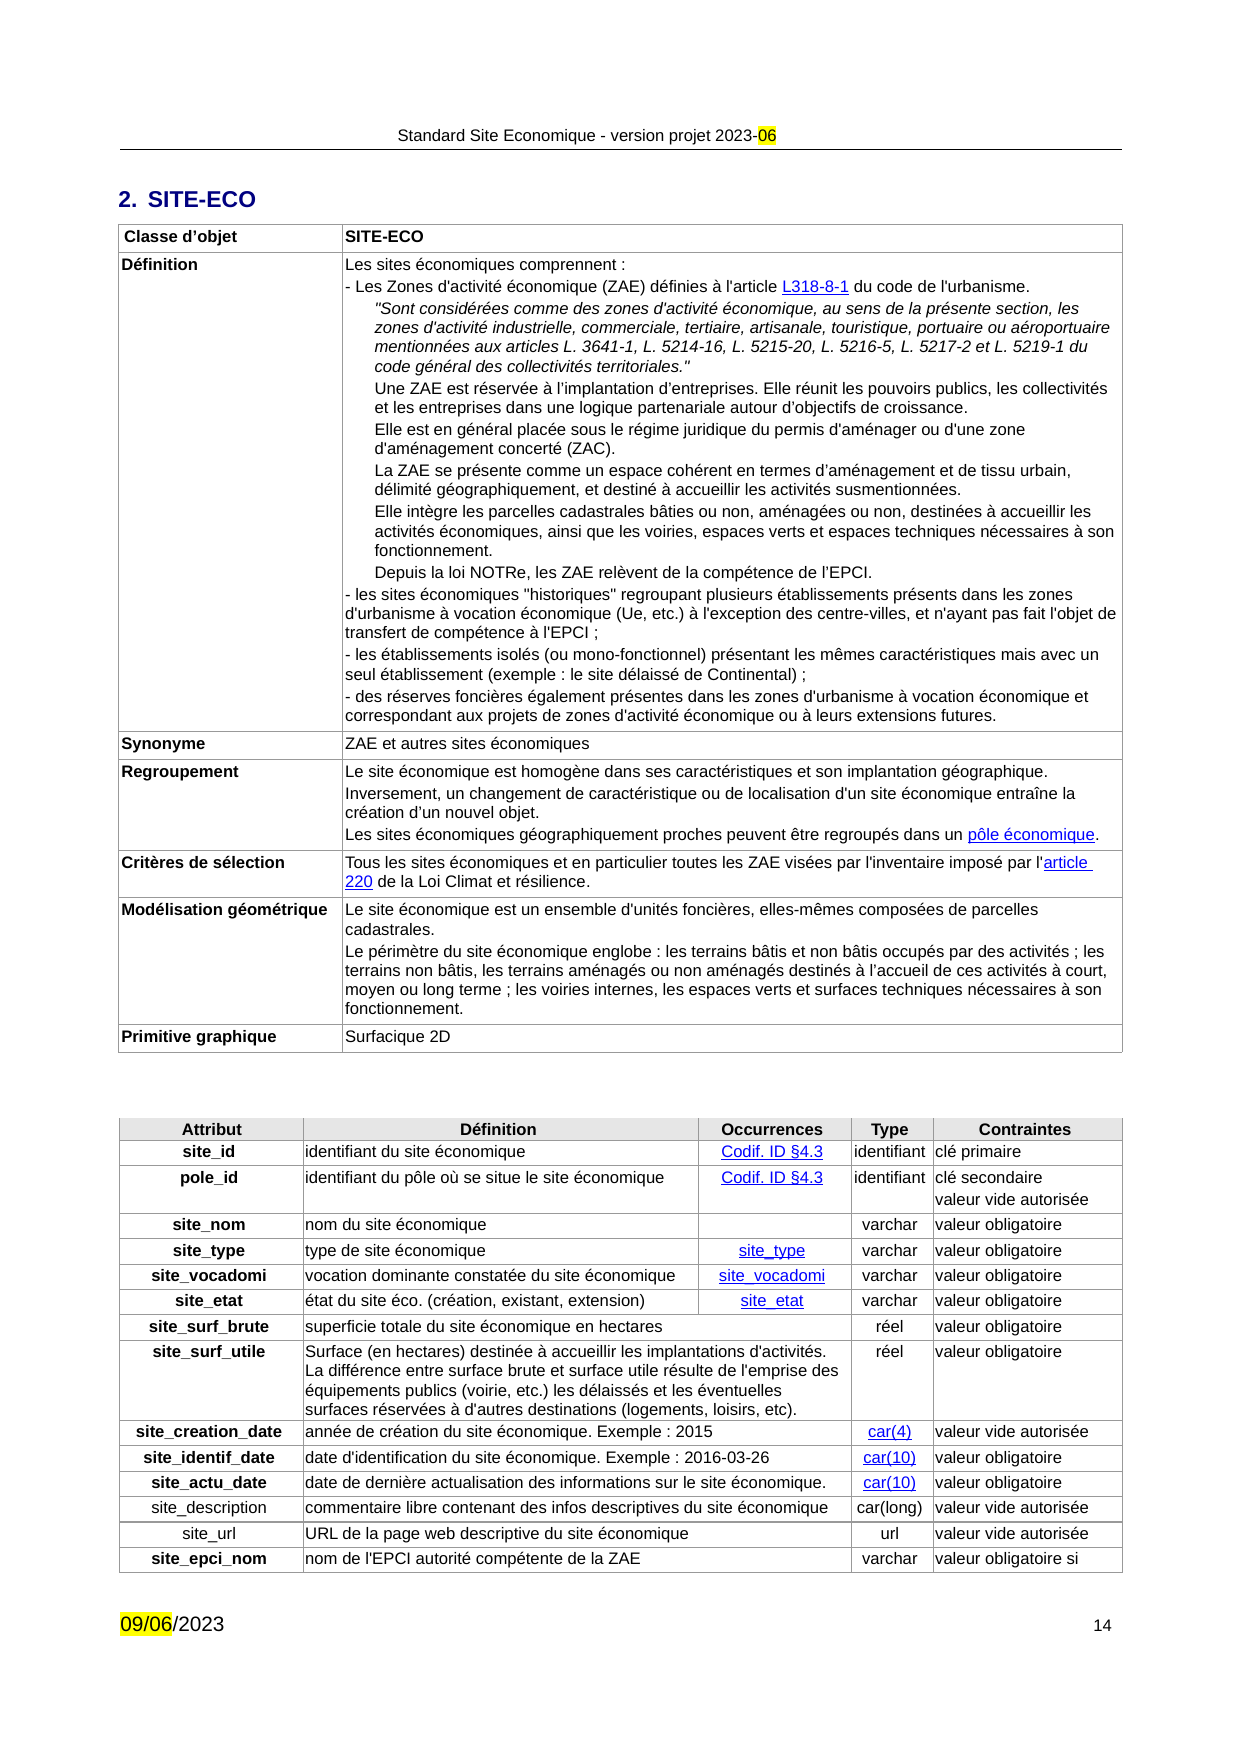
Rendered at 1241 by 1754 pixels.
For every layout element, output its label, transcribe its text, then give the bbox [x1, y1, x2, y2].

table_cell Synonyme [119, 732, 342, 759]
table_cell site_url [120, 1523, 303, 1547]
table_cell site_identif_date [120, 1446, 303, 1471]
table_cell site_nom [120, 1214, 303, 1238]
table_cell Le site économique est homogène dans ses caractéristiques et son implantation géographique. Inversement, un changement de caractéristique ou de localisation d'un site économique entraîne la création d’un nouvel objet. Les sites économiques géographiquement proches peuvent être regroupés dans un pôle économique. [343, 760, 1122, 850]
table_cell valeur obligatoire [934, 1290, 1122, 1314]
table_cell identifiant du site économique [304, 1141, 698, 1165]
table_cell site_etat [699, 1290, 851, 1314]
table_cell valeur obligatoire [934, 1446, 1122, 1471]
table_cell Regroupement [119, 760, 342, 850]
table_cell clé secondaire valeur vide autorisée [934, 1166, 1122, 1213]
table_header Définition [304, 1118, 698, 1140]
table_cell date d'identification du site économique. Exemple : 2016-03-26 [304, 1446, 851, 1471]
table_cell nom du site économique [304, 1214, 698, 1238]
table_cell Critères de sélection [119, 851, 342, 897]
table_header Contraintes [934, 1118, 1122, 1140]
table_cell car(10) [852, 1446, 933, 1471]
table_cell Le site économique est un ensemble d'unités foncières, elles-mêmes composées de parcelles cadastrales. Le périmètre du site économique englobe : les terrains bâtis et non bâtis occupés par des activités ; les terrains non bâtis, les terrains aménagés ou non aménagés destinés à l’accueil de ces activités à court, moyen ou long terme ; les voiries internes, les espaces verts et surfaces techniques nécessaires à son fonctionnement. [343, 898, 1122, 1024]
table_cell site_etat [120, 1290, 303, 1314]
table_cell varchar [852, 1290, 933, 1314]
table_cell car(4) [852, 1421, 933, 1445]
table_header Classe d’objet [119, 225, 342, 252]
table_cell état du site éco. (création, existant, extension) [304, 1290, 698, 1314]
table_cell site_type [120, 1239, 303, 1263]
table_header SITE-ECO [343, 225, 1122, 252]
table_cell ZAE et autres sites économiques [343, 732, 1122, 759]
table_cell Surface (en hectares) destinée à accueillir les implantations d'activités. La différence entre surface brute et surface utile résulte de l'emprise des équipements publics (voirie, etc.) les délaissés et les éventuelles surfaces réservées à d'autres destinations (logements, loisirs, etc). [304, 1341, 851, 1420]
table_header Occurrences [699, 1118, 851, 1140]
table_header Type [852, 1118, 933, 1140]
table_cell pole_id [120, 1166, 303, 1213]
table_cell clé primaire [934, 1141, 1122, 1165]
table_cell Primitive graphique [119, 1025, 342, 1052]
table_cell valeur obligatoire [934, 1239, 1122, 1263]
table_cell Codif. ID §4.3 [699, 1166, 851, 1213]
table_cell varchar [852, 1548, 933, 1572]
table_cell valeur vide autorisée [934, 1497, 1122, 1521]
table_cell valeur vide autorisée [934, 1421, 1122, 1445]
table_cell valeur obligatoire si [934, 1548, 1122, 1572]
table_cell site_surf_utile [120, 1341, 303, 1420]
table_cell commentaire libre contenant des infos descriptives du site économique [304, 1497, 851, 1521]
subtitle SITE-ECO [118, 186, 1122, 212]
table_cell site_vocadomi [120, 1265, 303, 1289]
table_cell site_id [120, 1141, 303, 1165]
table_cell varchar [852, 1214, 933, 1238]
table_cell valeur obligatoire [934, 1214, 1122, 1238]
table_cell site_surf_brute [120, 1315, 303, 1340]
table_cell valeur obligatoire [934, 1472, 1122, 1496]
table_cell Codif. ID §4.3 [699, 1141, 851, 1165]
table_cell valeur vide autorisée [934, 1523, 1122, 1547]
table_cell réel [852, 1315, 933, 1340]
table_cell [699, 1214, 851, 1238]
table_cell Modélisation géométrique [119, 898, 342, 1024]
table_cell identifiant [852, 1166, 933, 1213]
table_cell réel [852, 1341, 933, 1420]
table_cell Définition [119, 253, 342, 731]
table_cell nom de l'EPCI autorité compétente de la ZAE [304, 1548, 851, 1572]
table_cell site_creation_date [120, 1421, 303, 1445]
table_cell site_vocadomi [699, 1265, 851, 1289]
table_cell Surfacique 2D [343, 1025, 1122, 1052]
table_header Attribut [120, 1118, 303, 1140]
table_cell valeur obligatoire [934, 1265, 1122, 1289]
table_cell vocation dominante constatée du site économique [304, 1265, 698, 1289]
table_cell site_epci_nom [120, 1548, 303, 1572]
table_cell Les sites économiques comprennent : - Les Zones d'activité économique (ZAE) définies à l'article L318-8-1 du code de l'urbanisme. "Sont considérées comme des zones d'activité économique, au sens de la présente section, les zones d'activité industrielle, commerciale, tertiaire, artisanale, touristique, portuaire ou aéroportuaire mentionnées aux articles L. 3641-1, L. 5214-16, L. 5215-20, L. 5216-5, L. 5217-2 et L. 5219-1 du code général des collectivités territoriales." Une ZAE est réservée à l’implantation d’entreprises. Elle réunit les pouvoirs publics, les collectivités et les entreprises dans une logique partenariale autour d’objectifs de croissance. Elle est en général placée sous le régime juridique du permis d'aménager ou d'une zone d'aménagement concerté (ZAC). La ZAE se présente comme un espace cohérent en termes d’aménagement et de tissu urbain, délimité géographiquement, et destiné à accueillir les activités susmentionnées. Elle intègre les parcelles cadastrales bâties ou non, aménagées ou non, destinées à accueillir les activités économiques, ainsi que les voiries, espaces verts et espaces techniques nécessaires à son fonctionnement. Depuis la loi NOTRe, les ZAE relèvent de la compétence de l’EPCI. - les sites économiques "historiques" regroupant plusieurs établissements présents dans les zones d'urbanisme à vocation économique (Ue, etc.) à l'exception des centre-villes, et n'ayant pas fait l'objet de transfert de compétence à l'EPCI ; - les établissements isolés (ou mono-fonctionnel) présentant les mêmes caractéristiques mais avec un seul établissement (exemple : le site délaissé de Continental) ; - des réserves foncières également présentes dans les zones d'urbanisme à vocation économique et correspondant aux projets de zones d'activité économique ou à leurs extensions futures. [343, 253, 1122, 731]
table_cell valeur obligatoire [934, 1315, 1122, 1340]
table_cell varchar [852, 1265, 933, 1289]
table_cell identifiant du pôle où se situe le site économique [304, 1166, 698, 1213]
table_cell identifiant [852, 1141, 933, 1165]
table_cell date de dernière actualisation des informations sur le site économique. [304, 1472, 851, 1496]
table_cell varchar [852, 1239, 933, 1263]
table_cell site_description [120, 1497, 303, 1521]
table_cell type de site économique [304, 1239, 698, 1263]
table_cell superficie totale du site économique en hectares [304, 1315, 851, 1340]
table_cell site_actu_date [120, 1472, 303, 1496]
table_cell site_type [699, 1239, 851, 1263]
table_cell valeur obligatoire [934, 1341, 1122, 1420]
table_cell année de création du site économique. Exemple : 2015 [304, 1421, 851, 1445]
table_cell Tous les sites économiques et en particulier toutes les ZAE visées par l'inventaire imposé par l'article 220 de la Loi Climat et résilience. [343, 851, 1122, 897]
table_cell url [852, 1523, 933, 1547]
table_cell URL de la page web descriptive du site économique [304, 1523, 851, 1547]
table_cell car(10) [852, 1472, 933, 1496]
table_cell car(long) [852, 1497, 933, 1521]
